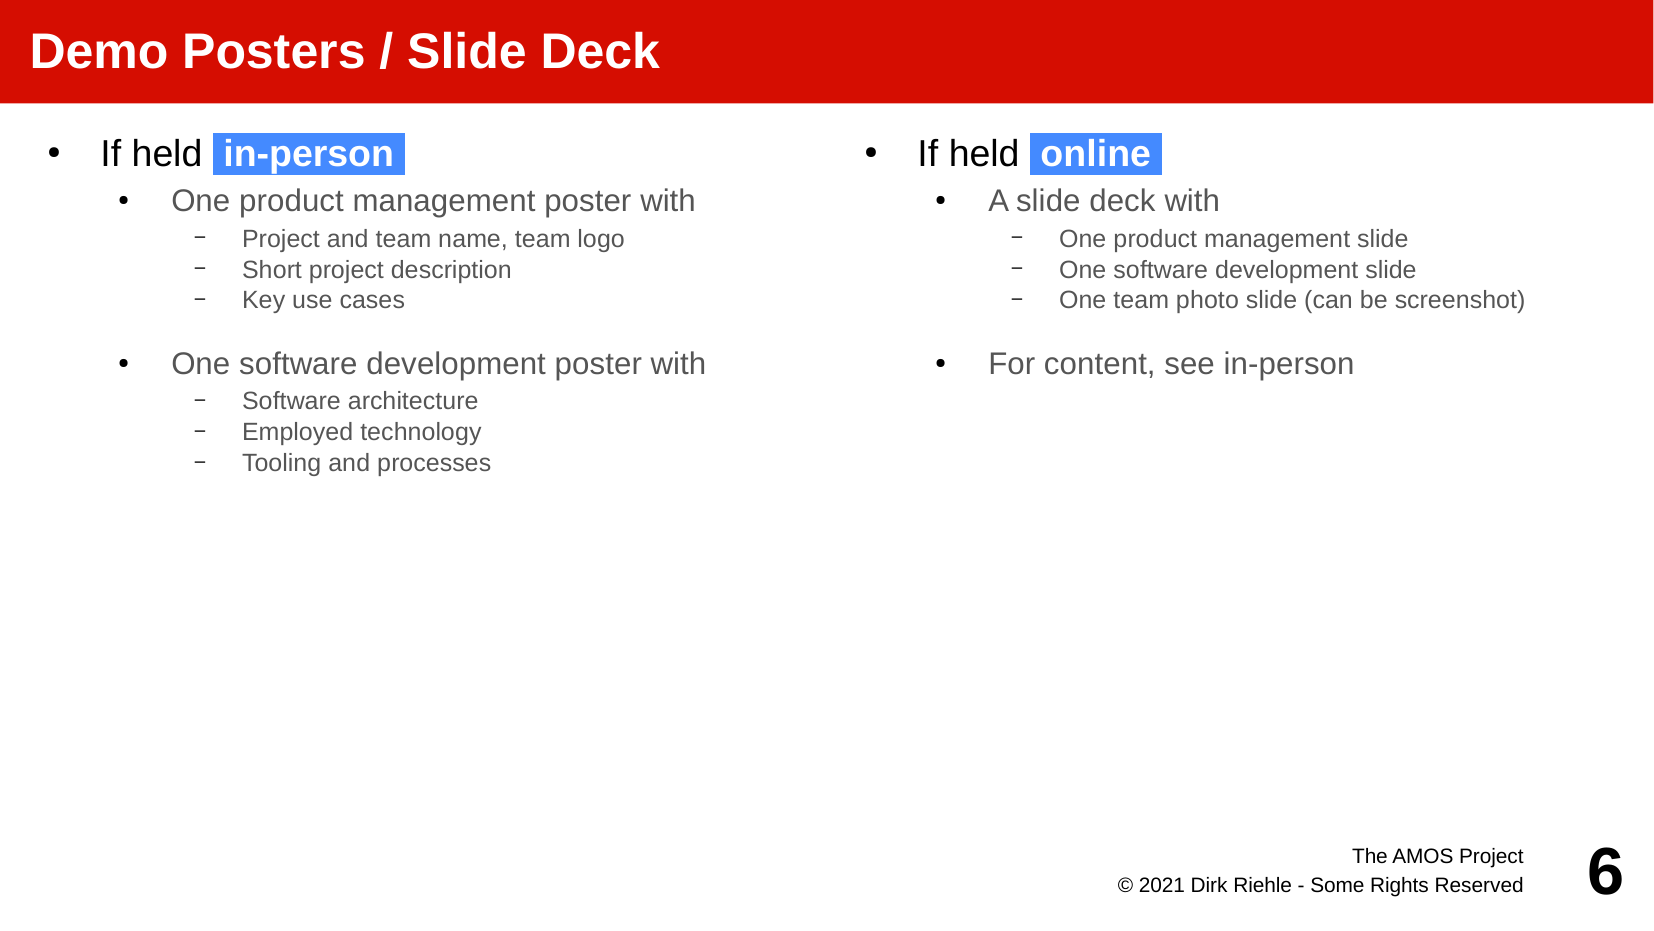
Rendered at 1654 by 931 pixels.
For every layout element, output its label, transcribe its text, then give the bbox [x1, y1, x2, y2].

title Demo Posters / Slide Deck [0, 0, 1654, 104]
list If held in-person One product management poster with Project and team name, team logo Short project description Key use cases One software development poster with Software architecture Employed technology Tooling and processes [29, 132, 808, 813]
list If held online A slide deck with One product management slide One software development slide One team photo slide (can be screenshot) For content, see in-person [846, 132, 1625, 813]
